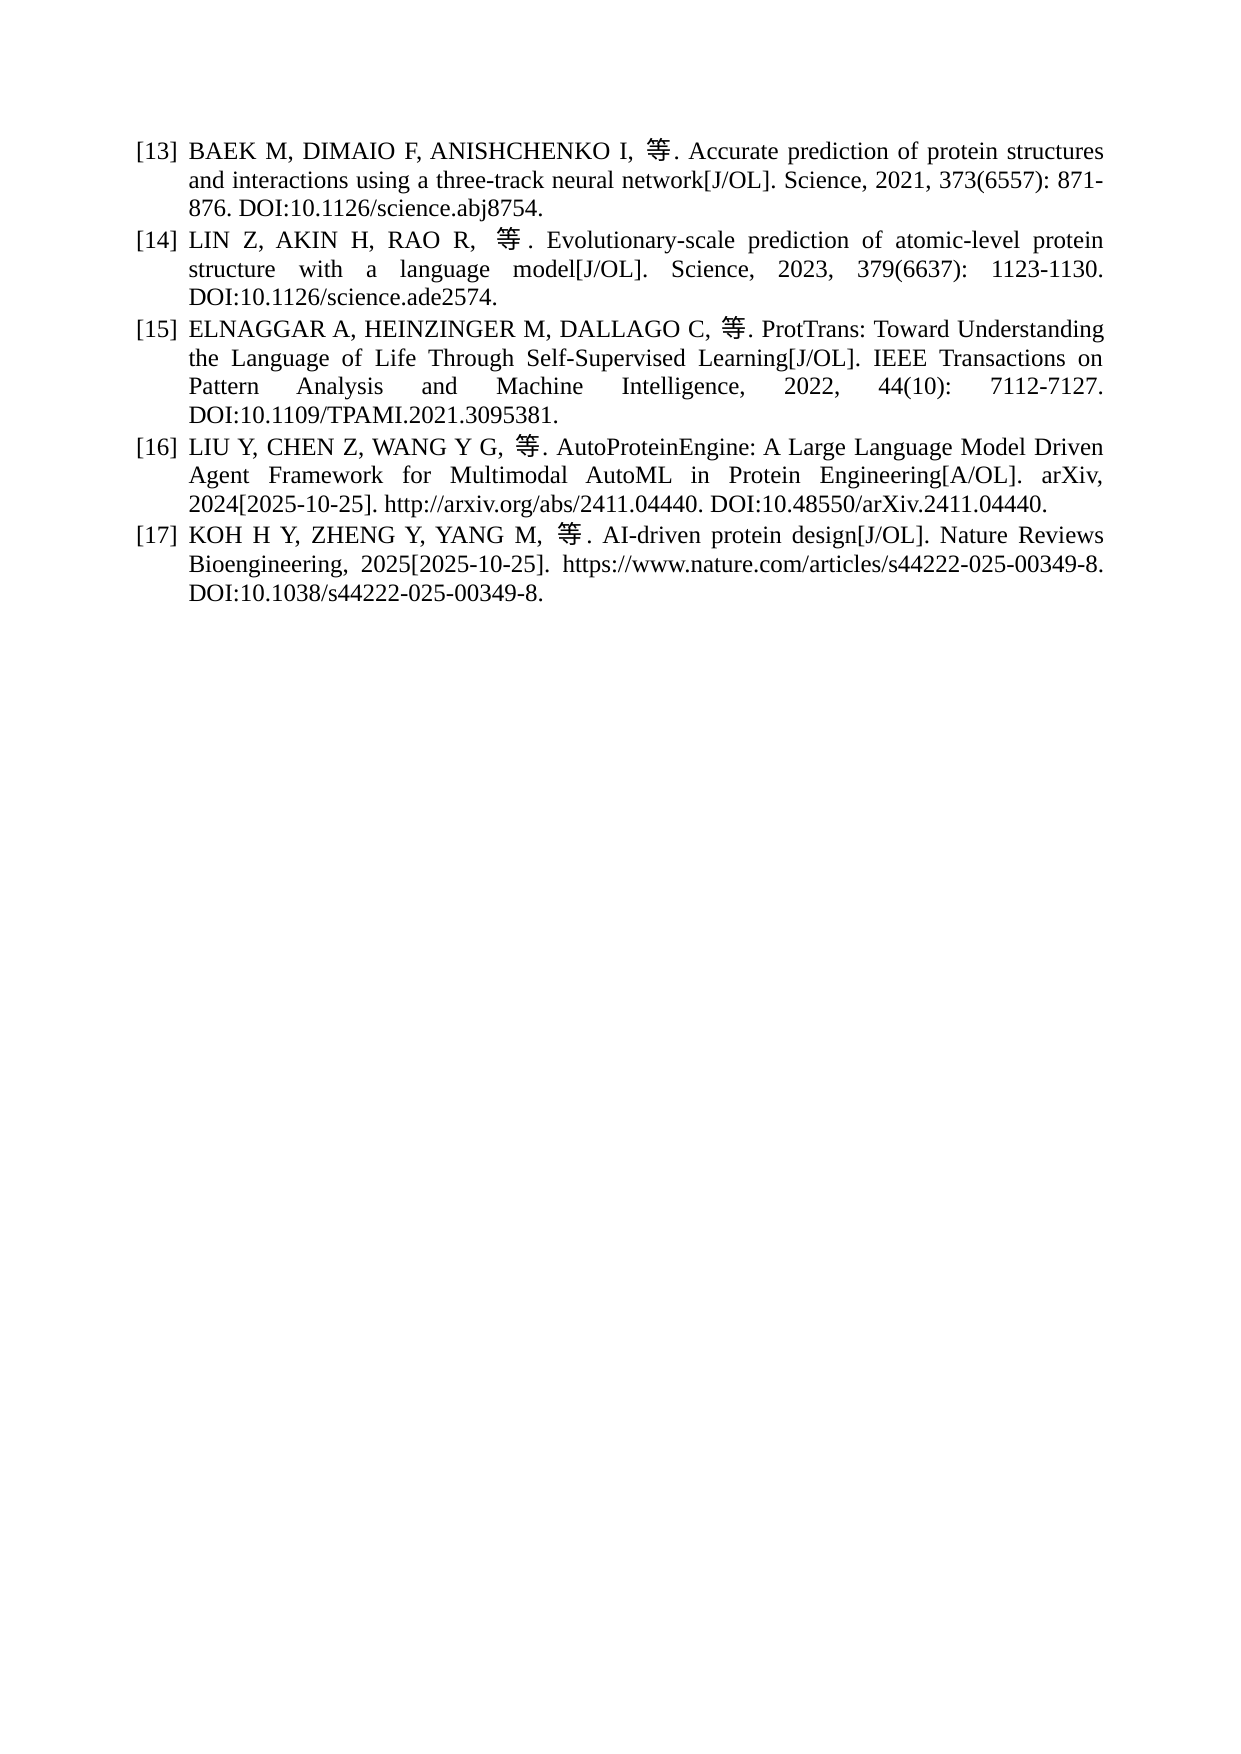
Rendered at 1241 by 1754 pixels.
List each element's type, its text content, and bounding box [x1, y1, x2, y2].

text [16] LIU Y, CHEN Z, WANG Y G, 等. AutoProteinEngine: A Large Language Model Driven Agent Framework for Multimodal AutoML in Protein Engineering[A/OL]. arXiv, 2024[2025-10-25]. http://arxiv.org/abs/2411.04440. DOI:10.48550/arXiv.2411.04440. [136, 431, 1104, 518]
text [14] LIN Z, AKIN H, RAO R, 等. Evolutionary-scale prediction of atomic-level protein structure with a language model[J/OL]. Science, 2023, 379(6637): 1123-1130. DOI:10.1126/science.ade2574. [136, 225, 1104, 311]
text [15] ELNAGGAR A, HEINZINGER M, DALLAGO C, 等. ProtTrans: Toward Understanding the Language of Life Through Self-Supervised Learning[J/OL]. IEEE Transactions on Pattern Analysis and Machine Intelligence, 2022, 44(10): 7112-7127. DOI:10.1109/TPAMI.2021.3095381. [136, 314, 1104, 429]
text [13] BAEK M, DIMAIO F, ANISHCHENKO I, 等. Accurate prediction of protein structures and interactions using a three-track neural network[J/OL]. Science, 2021, 373(6557): 871-876. DOI:10.1126/science.abj8754. [136, 136, 1104, 222]
text [17] KOH H Y, ZHENG Y, YANG M, 等. AI-driven protein design[J/OL]. Nature Reviews Bioengineering, 2025[2025-10-25]. https://www.nature.com/articles/s44222-025-00349-8. DOI:10.1038/s44222-025-00349-8. [136, 520, 1104, 607]
